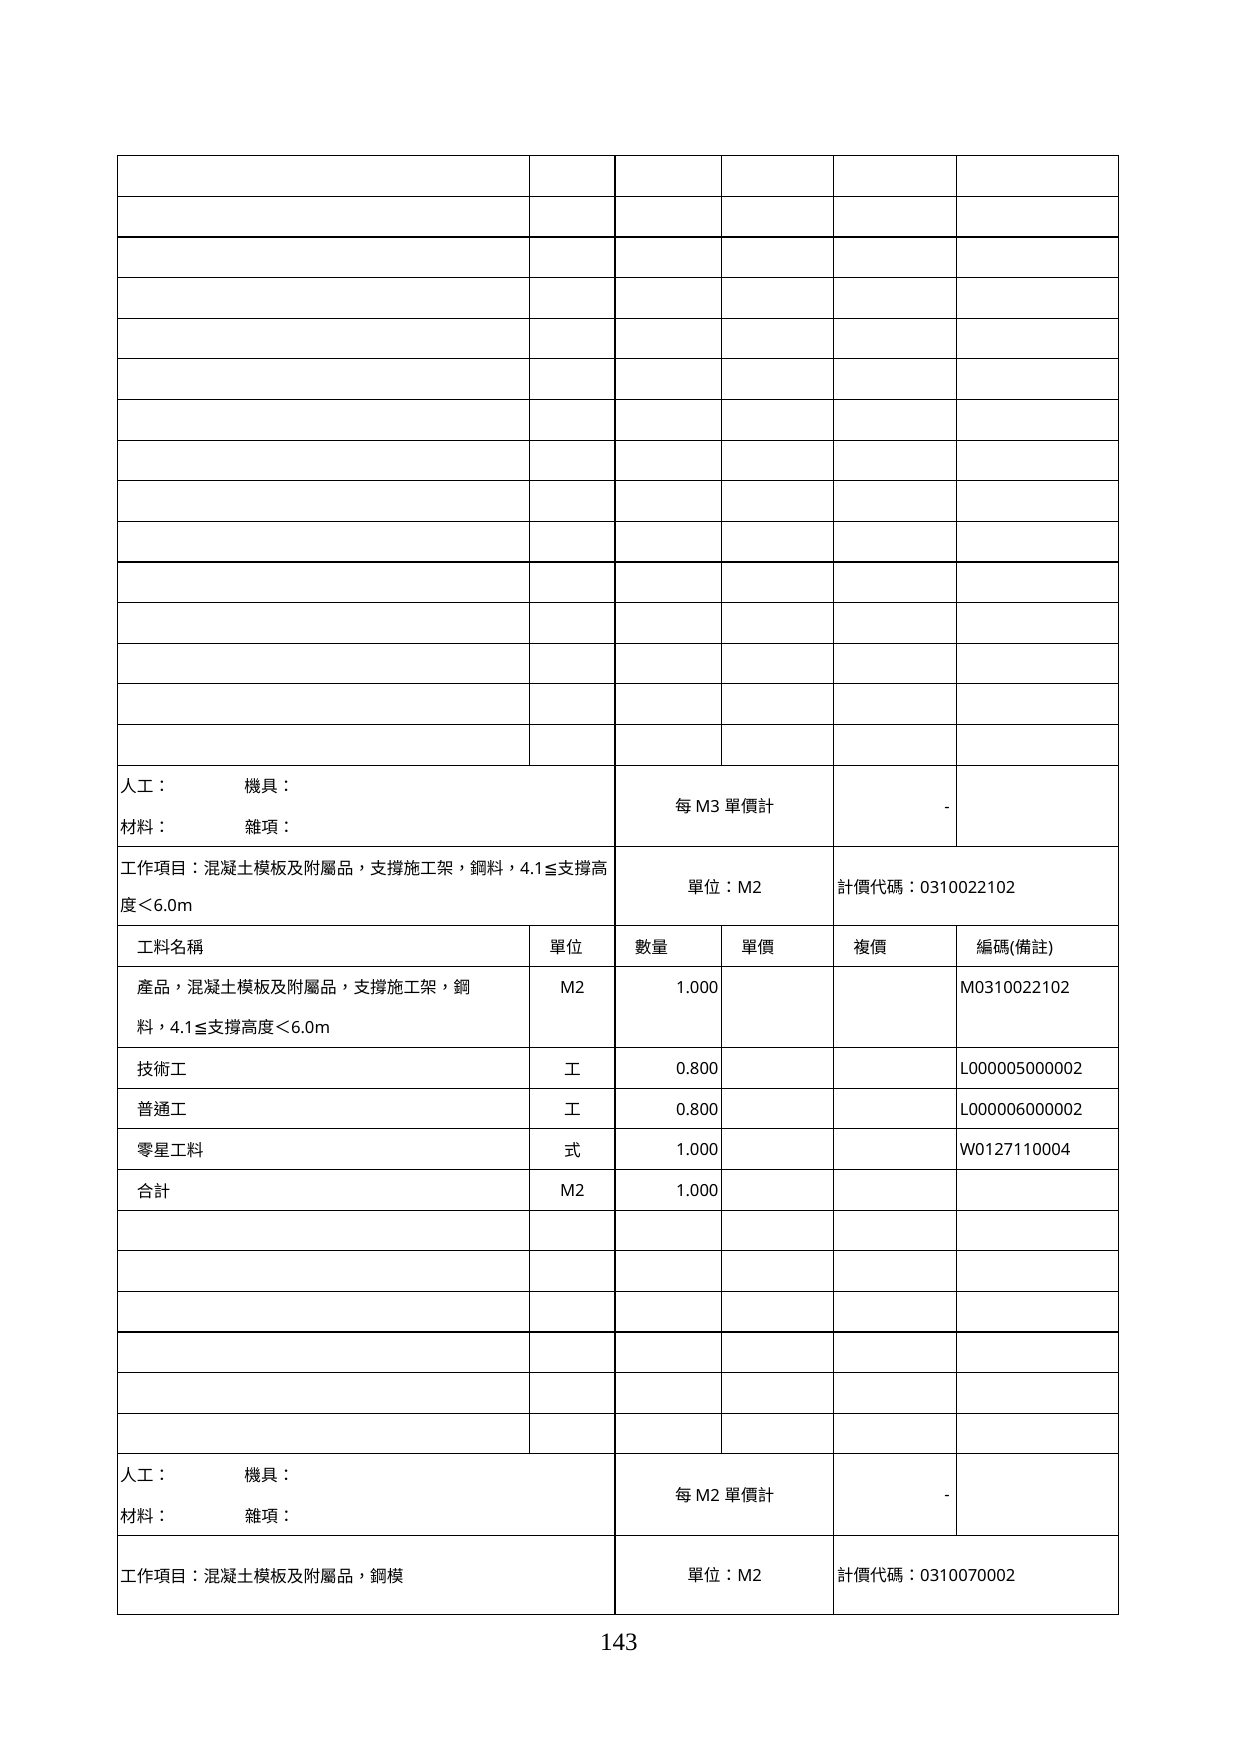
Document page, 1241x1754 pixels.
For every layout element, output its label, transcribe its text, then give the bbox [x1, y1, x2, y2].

table_cell [616, 725, 721, 764]
table_cell [530, 1211, 614, 1250]
table_cell [957, 197, 1118, 236]
table_cell 人工： 機具： [118, 766, 614, 805]
table_cell [616, 1373, 721, 1413]
table_cell 式 [530, 1129, 614, 1169]
table_cell [957, 359, 1118, 399]
table_cell [530, 238, 614, 277]
table_cell [530, 1333, 614, 1372]
table_cell [722, 481, 833, 521]
table_cell [834, 1006, 956, 1047]
table_cell [118, 441, 529, 480]
table_cell [530, 441, 614, 480]
table_cell 工 [530, 1048, 614, 1088]
table_cell [957, 725, 1118, 764]
table_cell [722, 644, 833, 683]
table_cell [722, 400, 833, 439]
table_cell [834, 1333, 956, 1372]
table_cell [722, 278, 833, 318]
table_cell [722, 1211, 833, 1250]
table_cell [118, 481, 529, 521]
table_cell [722, 238, 833, 277]
table_cell [957, 1454, 1118, 1534]
table_cell [118, 1292, 529, 1331]
table_cell [118, 725, 529, 764]
table_cell [616, 400, 721, 439]
table_cell [616, 522, 721, 561]
table_cell [722, 1129, 833, 1169]
table_cell 每 M2 單價計 [616, 1454, 833, 1534]
table_cell [530, 481, 614, 521]
table_cell [957, 766, 1118, 846]
table_cell [957, 603, 1118, 643]
table_cell [957, 441, 1118, 480]
table_cell [530, 1006, 614, 1047]
table_cell [616, 563, 721, 602]
table_cell [834, 1211, 956, 1250]
table_cell W0127110004 [957, 1129, 1118, 1169]
table_cell [957, 319, 1118, 358]
table_cell [834, 238, 956, 277]
table_cell [957, 644, 1118, 683]
table_cell [616, 603, 721, 643]
table_cell [118, 563, 529, 602]
table_cell [722, 684, 833, 724]
table_cell [616, 1006, 721, 1047]
table_cell [530, 197, 614, 236]
table_cell 零星工料 [118, 1129, 529, 1169]
table_cell [722, 563, 833, 602]
table_cell [957, 1211, 1118, 1250]
table_cell 工作項目：混凝土模板及附屬品，支撐施工架，鋼料，4.1≦支撐高度＜6.0m [118, 847, 614, 925]
table_cell [957, 156, 1118, 196]
table_cell [722, 1292, 833, 1331]
table_cell [118, 1211, 529, 1250]
table_cell [530, 278, 614, 318]
table_cell [834, 278, 956, 318]
table_cell [834, 1373, 956, 1413]
table_cell [530, 644, 614, 683]
table_cell [722, 1048, 833, 1088]
table_cell 計價代碼：0310022102 [834, 847, 1118, 925]
table_cell [616, 644, 721, 683]
table_cell M0310022102 [957, 967, 1118, 1006]
table_cell [118, 1414, 529, 1453]
table_cell [834, 644, 956, 683]
table_cell [616, 238, 721, 277]
table_cell [616, 1292, 721, 1331]
table_cell 料，4.1≦支撐高度＜6.0m [118, 1006, 529, 1047]
table_cell [722, 1333, 833, 1372]
table_cell [722, 1006, 833, 1047]
table_cell - [834, 766, 956, 846]
table_cell 工作項目：混凝土模板及附屬品，鋼模 [118, 1536, 614, 1614]
table_cell [834, 1170, 956, 1209]
table_cell [957, 278, 1118, 318]
table_cell [118, 400, 529, 439]
table_cell 計價代碼：0310070002 [834, 1536, 1118, 1614]
table_cell 單位 [530, 926, 614, 966]
table_cell [530, 1292, 614, 1331]
table_cell [722, 1414, 833, 1453]
table_cell 單位：M2 [616, 847, 833, 925]
table_cell [118, 644, 529, 683]
table_cell [118, 1251, 529, 1291]
table_cell [722, 359, 833, 399]
table_cell [834, 967, 956, 1006]
table_cell [722, 156, 833, 196]
table_cell [530, 684, 614, 724]
table_cell [957, 684, 1118, 724]
table_cell [834, 603, 956, 643]
table_cell [957, 1251, 1118, 1291]
table_cell [722, 1373, 833, 1413]
table_cell [616, 359, 721, 399]
table_cell [834, 481, 956, 521]
table_cell [957, 1292, 1118, 1331]
table_cell [118, 319, 529, 358]
table_cell 合計 [118, 1170, 529, 1209]
table_cell [834, 319, 956, 358]
table_cell [834, 197, 956, 236]
table_cell M2 [530, 1170, 614, 1209]
table_cell [834, 1048, 956, 1088]
table_cell [530, 1251, 614, 1291]
table_cell [834, 563, 956, 602]
table_cell [722, 1251, 833, 1291]
table_cell [834, 400, 956, 439]
table_cell [118, 1333, 529, 1372]
table_cell [722, 319, 833, 358]
table_cell 普通工 [118, 1089, 529, 1128]
table_cell [118, 359, 529, 399]
table_cell [530, 522, 614, 561]
table_cell [834, 684, 956, 724]
table_cell [957, 481, 1118, 521]
table_cell 複價 [834, 926, 956, 966]
table_cell [530, 1414, 614, 1453]
table_cell [616, 1211, 721, 1250]
table_cell [834, 725, 956, 764]
table_cell [530, 563, 614, 602]
table_cell 單價 [722, 926, 833, 966]
table_cell [530, 359, 614, 399]
table_cell [957, 1373, 1118, 1413]
table_cell [118, 684, 529, 724]
table_cell [722, 1170, 833, 1209]
table_cell [834, 1129, 956, 1169]
table_cell [834, 359, 956, 399]
table_cell [616, 1251, 721, 1291]
table_cell 1.000 [616, 1129, 721, 1169]
table_cell 工 [530, 1089, 614, 1128]
table_cell [957, 238, 1118, 277]
table_cell [118, 238, 529, 277]
table_cell [722, 1089, 833, 1128]
table_cell [616, 441, 721, 480]
table_cell [530, 319, 614, 358]
table_cell [530, 156, 614, 196]
table_cell [722, 441, 833, 480]
table_cell [722, 522, 833, 561]
table_cell 產品，混凝土模板及附屬品，支撐施工架，鋼 [118, 967, 529, 1006]
table_cell [616, 1414, 721, 1453]
table_cell [722, 197, 833, 236]
table_cell - [834, 1454, 956, 1534]
table_cell 工料名稱 [118, 926, 529, 966]
table_cell 1.000 [616, 1170, 721, 1209]
table_cell 0.800 [616, 1048, 721, 1088]
table_cell [616, 684, 721, 724]
table_cell [616, 278, 721, 318]
table_cell [957, 1006, 1118, 1047]
table_cell 編碼(備註) [957, 926, 1118, 966]
table_cell [118, 156, 529, 196]
table_cell [722, 725, 833, 764]
table_cell [616, 156, 721, 196]
table_cell [616, 319, 721, 358]
table_cell 材料： 雜項： [118, 1494, 614, 1534]
table_cell 0.800 [616, 1089, 721, 1128]
table_cell 每 M3 單價計 [616, 766, 833, 846]
table_cell [616, 197, 721, 236]
table_cell [530, 725, 614, 764]
table_cell [957, 522, 1118, 561]
table_cell [530, 603, 614, 643]
table_cell [834, 441, 956, 480]
table_cell M2 [530, 967, 614, 1006]
table_cell L000005000002 [957, 1048, 1118, 1088]
table_cell [957, 1170, 1118, 1209]
table_cell 單位：M2 [616, 1536, 833, 1614]
table_cell [118, 197, 529, 236]
table_cell [957, 1414, 1118, 1453]
table_cell [834, 156, 956, 196]
table_cell [118, 522, 529, 561]
table_cell [834, 522, 956, 561]
table_cell [957, 1333, 1118, 1372]
table_cell [957, 563, 1118, 602]
table_cell [722, 967, 833, 1006]
table_cell 1.000 [616, 967, 721, 1006]
table_cell [722, 603, 833, 643]
table_cell [616, 1333, 721, 1372]
table_cell 人工： 機具： [118, 1454, 614, 1494]
table_cell [530, 1373, 614, 1413]
table_cell 材料： 雜項： [118, 805, 614, 846]
table_cell [118, 278, 529, 318]
table_cell [834, 1414, 956, 1453]
table_cell 數量 [616, 926, 721, 966]
table_cell [118, 1373, 529, 1413]
table_cell [530, 400, 614, 439]
table_cell [834, 1089, 956, 1128]
table_cell [834, 1251, 956, 1291]
table_cell 技術工 [118, 1048, 529, 1088]
table_cell [616, 481, 721, 521]
table_cell [118, 603, 529, 643]
table_cell L000006000002 [957, 1089, 1118, 1128]
table_cell [834, 1292, 956, 1331]
table_cell [957, 400, 1118, 439]
